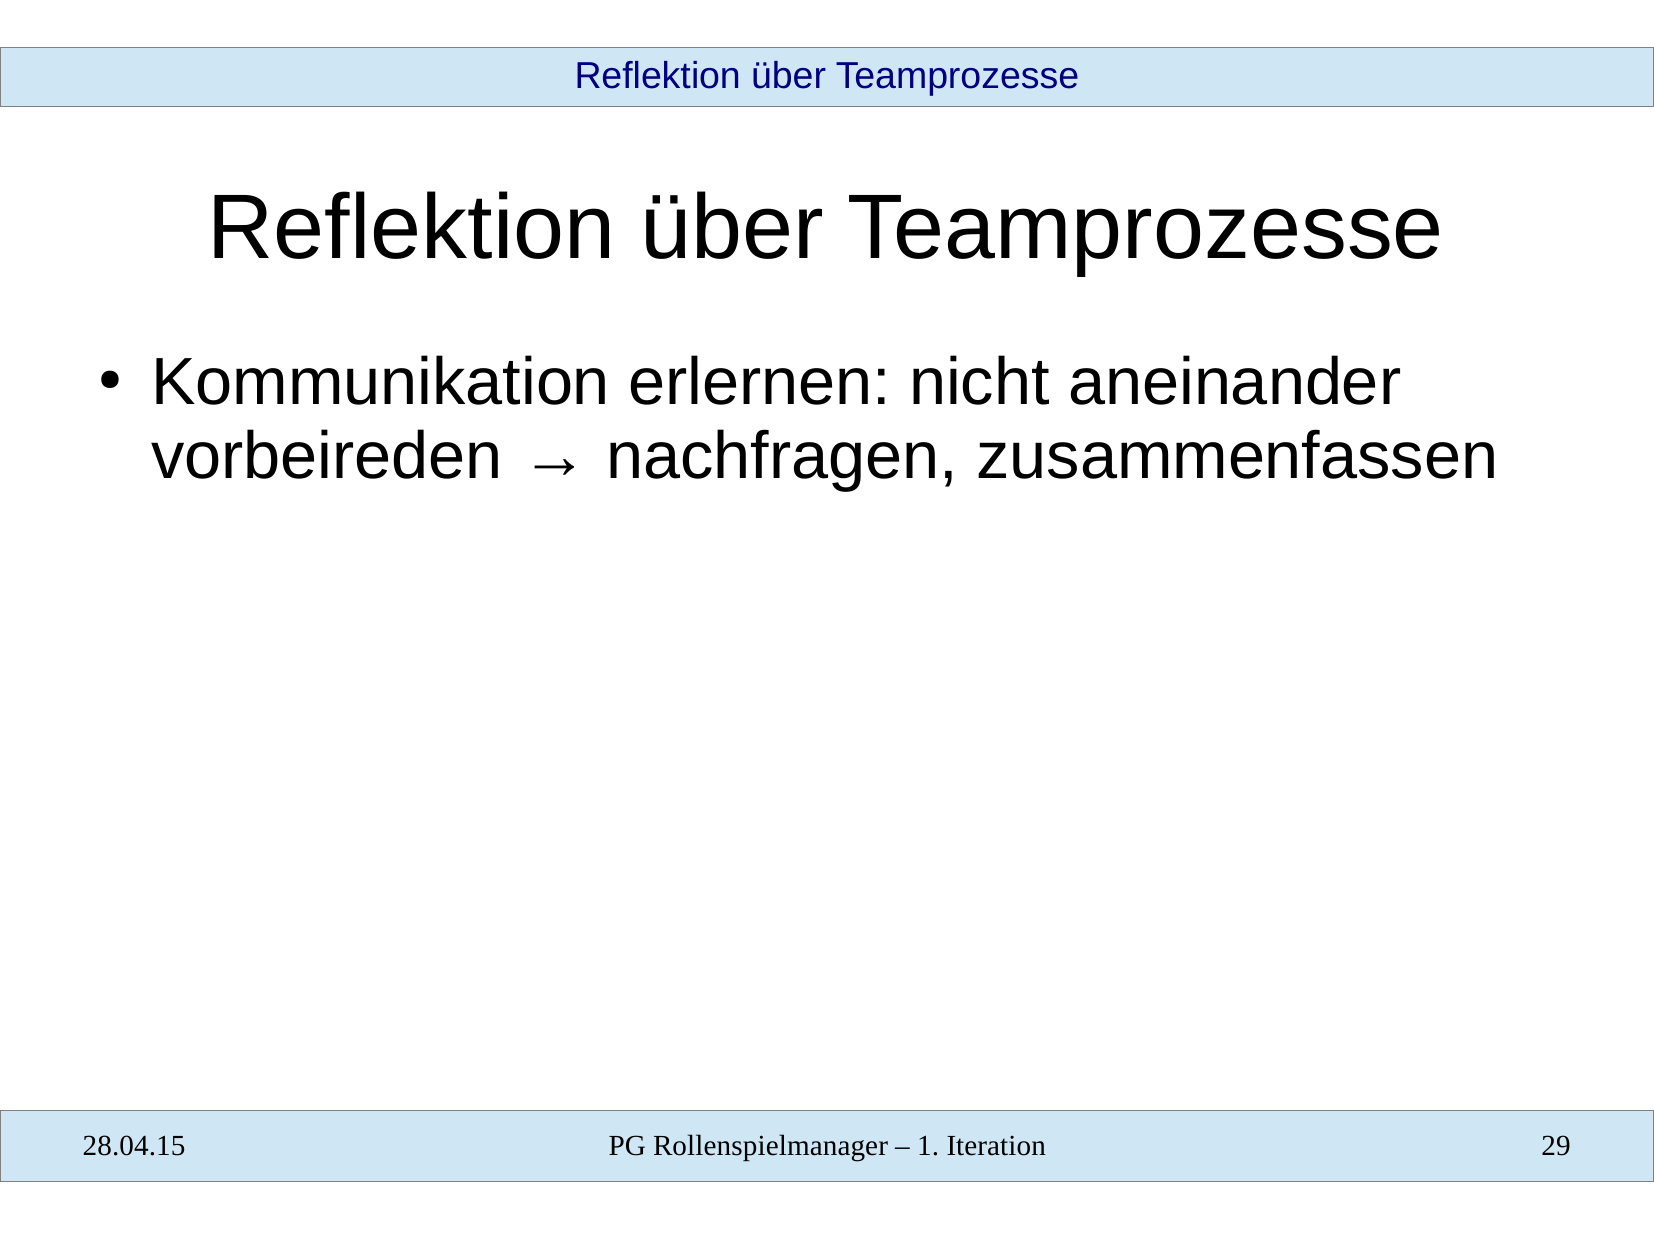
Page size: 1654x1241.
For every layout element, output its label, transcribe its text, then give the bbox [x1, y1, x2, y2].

list Kommunikation erlernen: nicht aneinander vorbeireden → nachfragen, zusammenfassen [80, 343, 1536, 1063]
text_box Reflektion über Teamprozesse [0, 47, 1654, 105]
title Reflektion über Teamprozesse [82, 123, 1571, 331]
